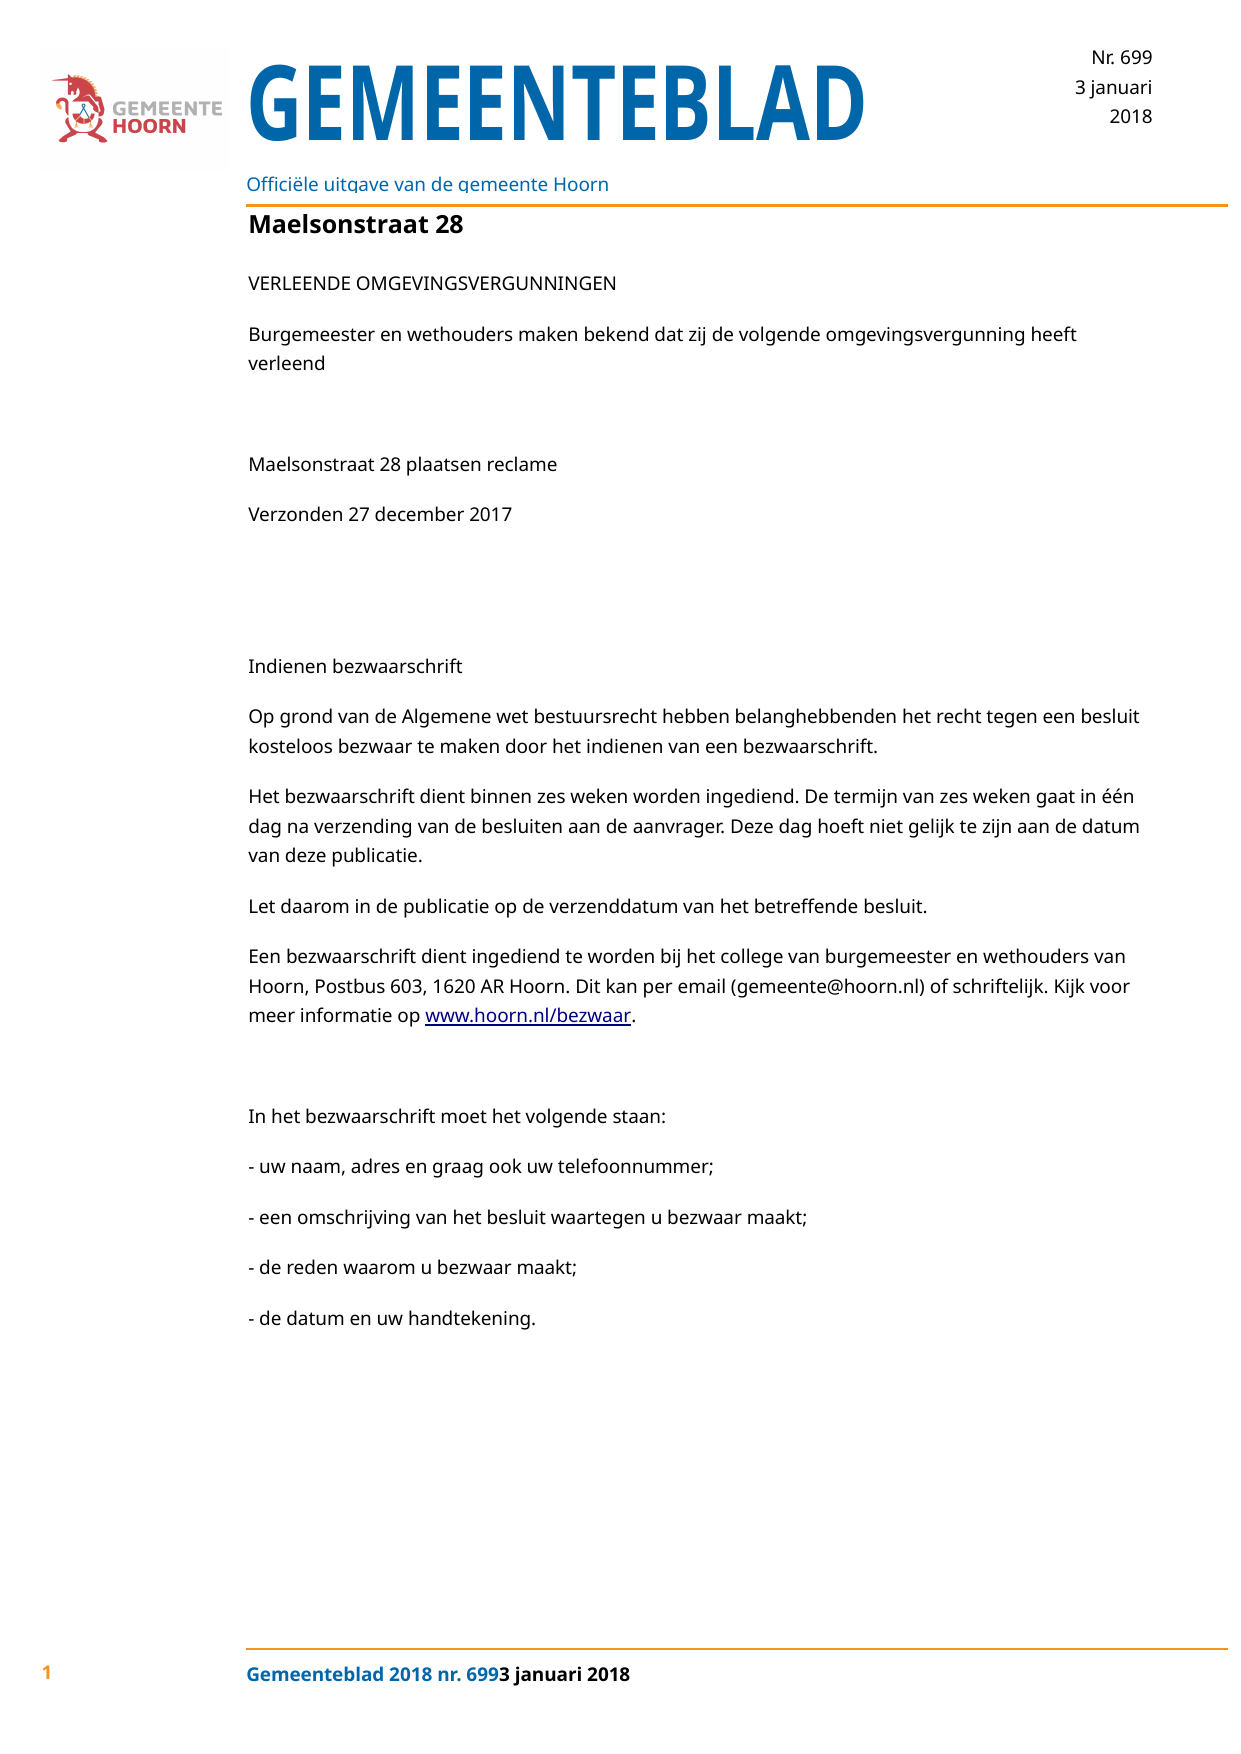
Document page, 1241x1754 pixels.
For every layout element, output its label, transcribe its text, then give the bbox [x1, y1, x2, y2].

text Let daarom in de publicatie op de verzenddatum van het betreffende besluit. [248, 893, 1152, 918]
text - een omschrijving van het besluit waartegen u bezwaar maakt; [248, 1204, 1152, 1230]
text Maelsonstraat 28 [248, 207, 1152, 241]
text Een bezwaarschrift dient ingediend te worden bij het college van burgemeester en wethouders van Hoorn, Postbus 603, 1620 AR Hoorn. Dit kan per email (gemeente@hoorn.nl) of schriftelijk. Kijk voor meer informatie op www.hoorn.nl/bezwaar. [248, 943, 1152, 1028]
text Het bezwaarschrift dient binnen zes weken worden ingediend. De termijn van zes weken gaat in één dag na verzending van de besluiten aan de aanvrager. Deze dag hoeft niet gelijk te zijn aan de datum van deze publicatie. [248, 783, 1152, 868]
text VERLEENDE OMGEVINGSVERGUNNINGEN [248, 270, 1152, 296]
text Indienen bezwaarschrift [248, 653, 1152, 678]
text Burgemeester en wethouders maken bekend dat zij de volgende omgevingsvergunning heeft verleend [248, 321, 1152, 376]
text In het bezwaarschrift moet het volgende staan: [248, 1103, 1152, 1129]
text Maelsonstraat 28 plaatsen reclame [248, 451, 1152, 477]
text Op grond van de Algemene wet bestuursrecht hebben belanghebbenden het recht tegen een besluit kosteloos bezwaar te maken door het indienen van een bezwaarschrift. [248, 703, 1152, 758]
picture [41, 47, 231, 172]
text - de datum en uw handtekening. [248, 1305, 1152, 1331]
text - uw naam, adres en graag ook uw telefoonnummer; [248, 1154, 1152, 1179]
text Verzonden 27 december 2017 [248, 502, 1152, 527]
text - de reden waarom u bezwaar maakt; [248, 1254, 1152, 1280]
